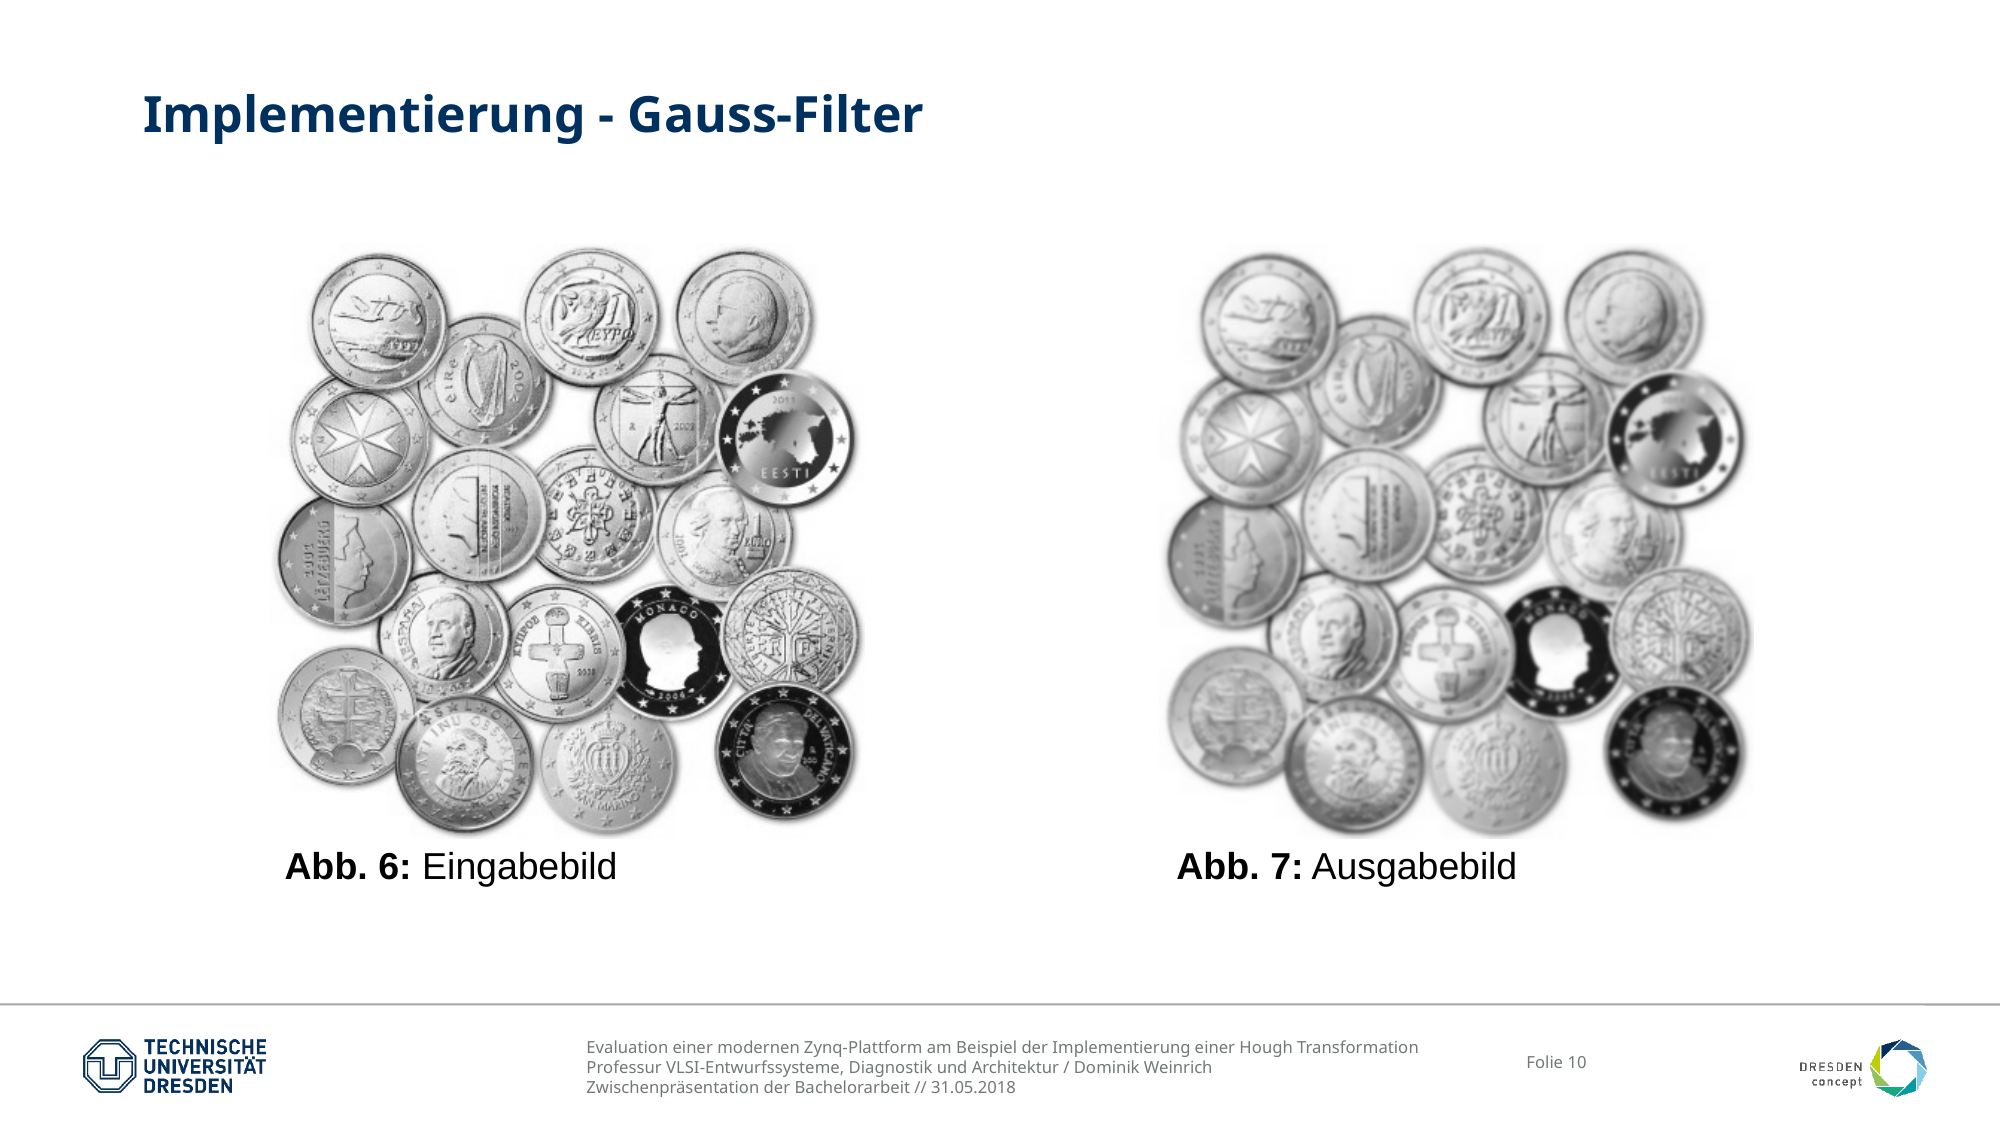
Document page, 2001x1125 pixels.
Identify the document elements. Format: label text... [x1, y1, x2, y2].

title Implementierung - Gauss-Filter [143, 56, 1880, 169]
picture [83, 1039, 266, 1093]
text_box Abb. 7: Ausgabebild [1161, 838, 1766, 895]
picture [1800, 1039, 1927, 1097]
picture [269, 243, 865, 838]
text_box Abb. 6: Eingabebild [269, 838, 875, 895]
picture [1159, 243, 1754, 839]
